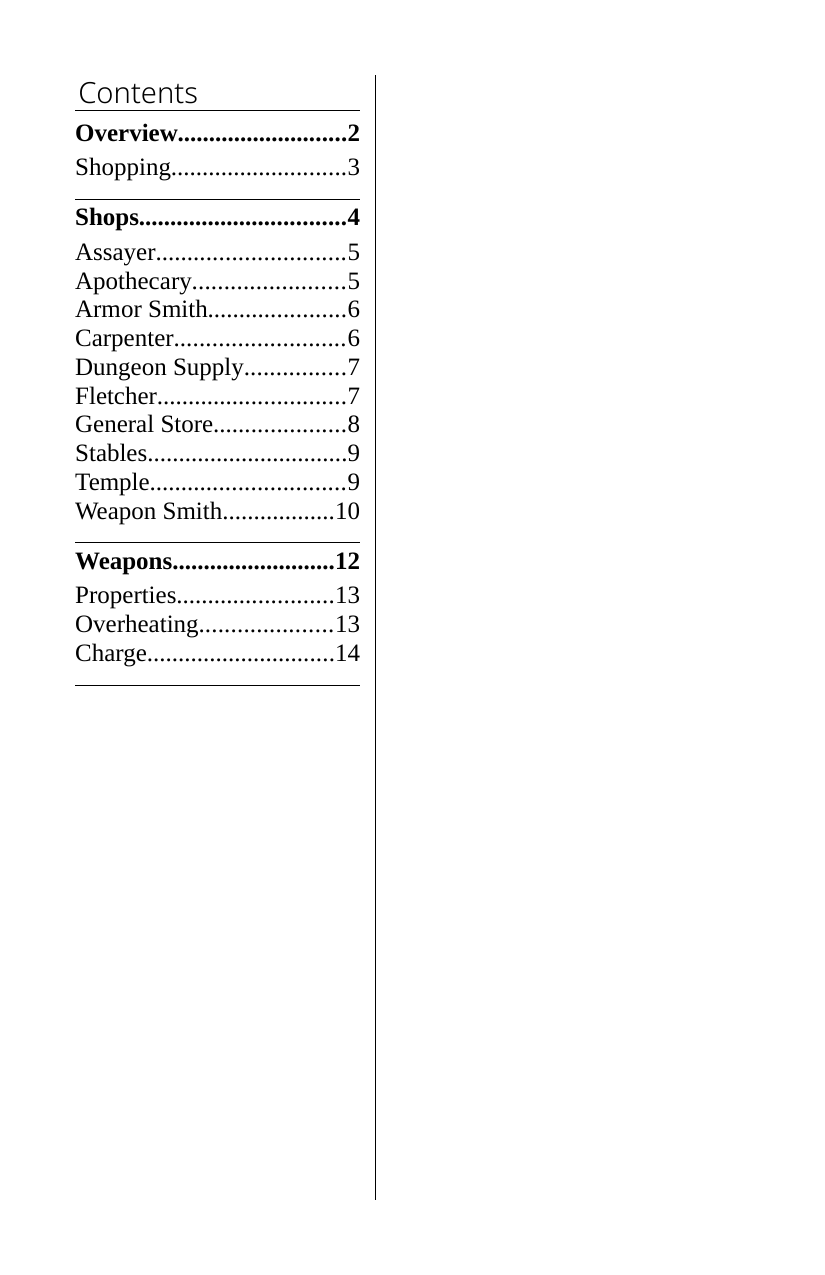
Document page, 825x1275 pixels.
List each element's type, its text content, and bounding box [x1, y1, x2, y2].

text Weapon Smith 10 [75, 496, 360, 542]
text Apothecary 5 [75, 266, 360, 294]
text General Store 8 [75, 409, 360, 438]
text Shops 4 [75, 202, 360, 231]
text Properties 13 [75, 581, 360, 609]
text Contents [75, 75, 360, 110]
text Assayer 5 [75, 237, 360, 266]
text Armor Smith 6 [75, 294, 360, 323]
text overheating 13 [75, 609, 360, 638]
text Stables 9 [75, 438, 360, 467]
text Overview 2 [75, 118, 360, 146]
text Weapons 12 [75, 546, 360, 574]
text Fletcher 7 [75, 381, 360, 409]
text Temple 9 [75, 467, 360, 496]
text Shopping 3 [75, 152, 360, 199]
text Dungeon Supply 7 [75, 352, 360, 381]
text charge 14 [75, 638, 360, 685]
text Carpenter 6 [75, 323, 360, 352]
